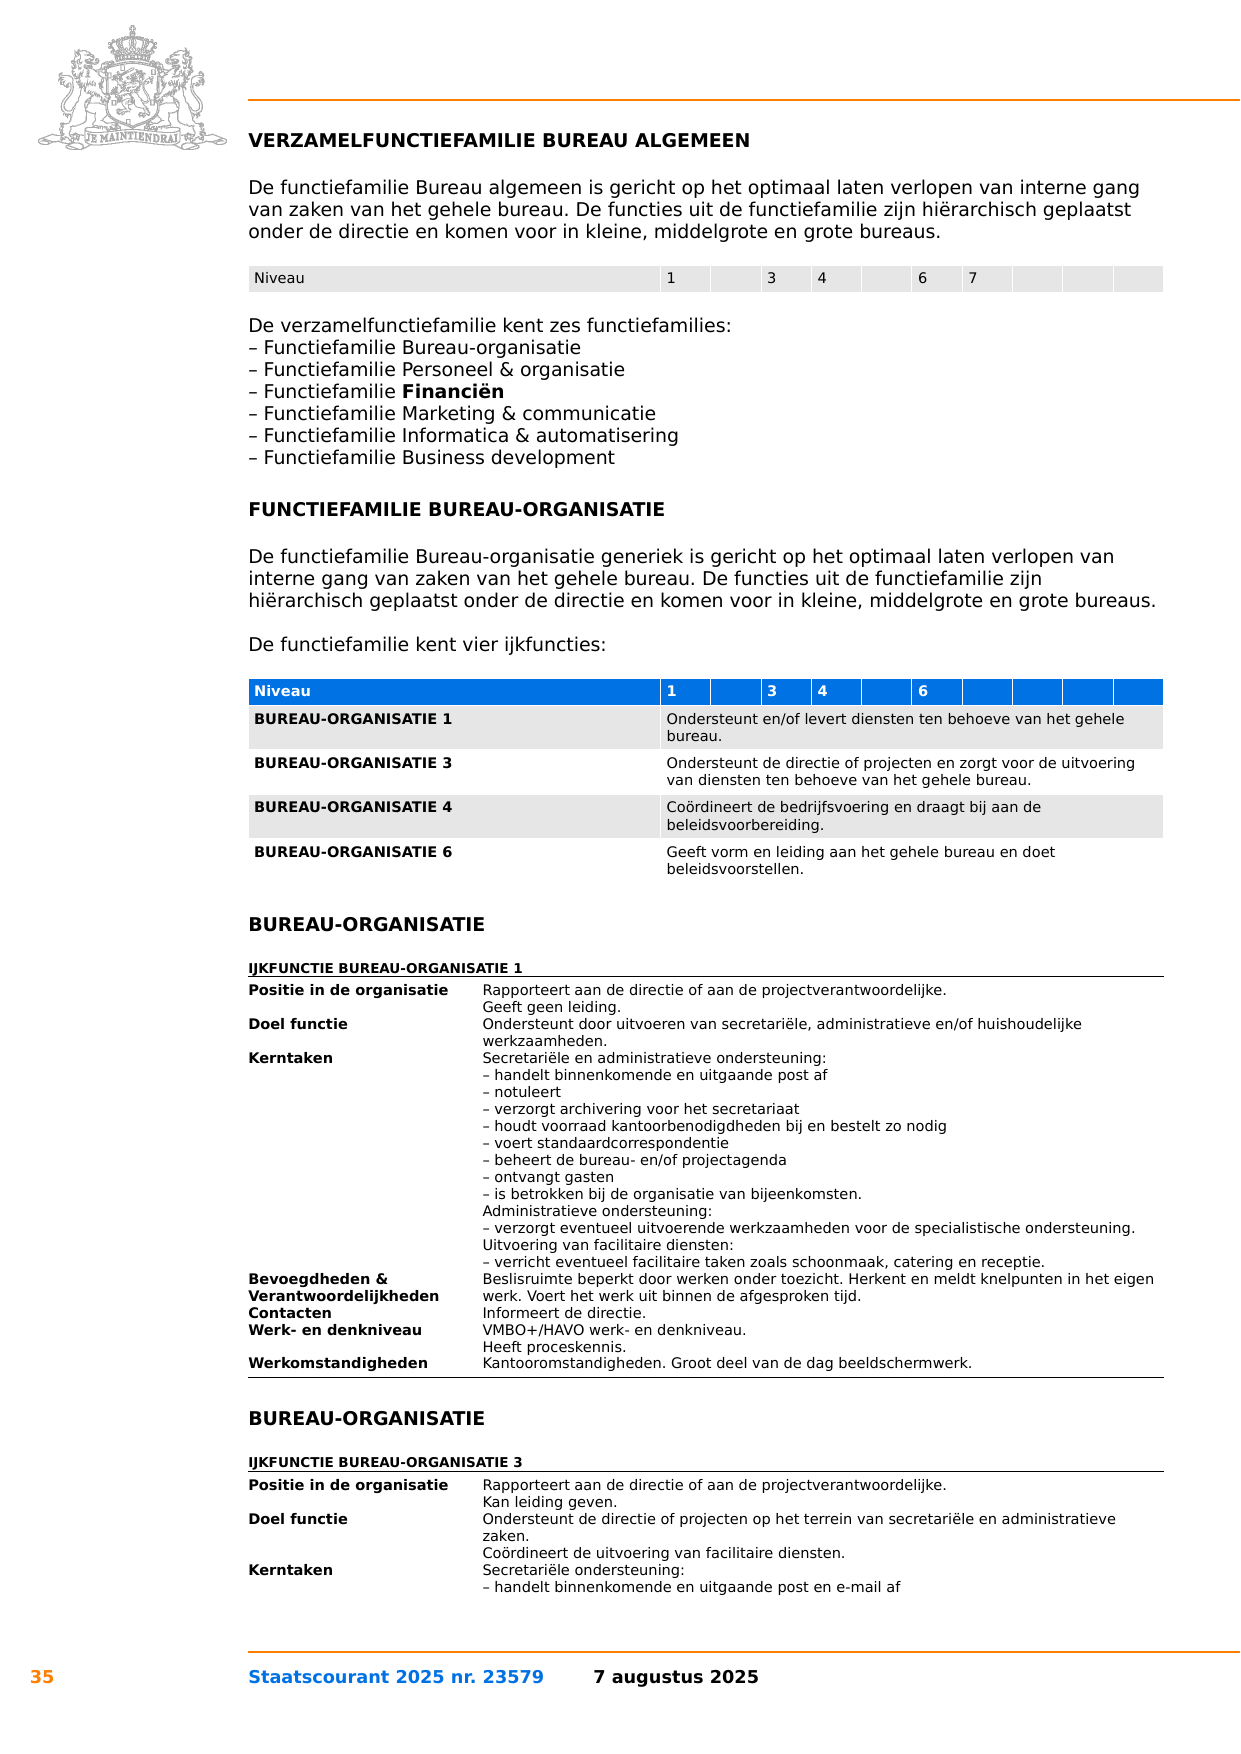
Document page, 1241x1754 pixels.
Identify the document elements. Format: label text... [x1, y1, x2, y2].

table_cell Geeft vorm en leiding aan het gehele bureau en doet beleidsvoorstellen. [661, 839, 1163, 882]
table_cell Werkomstandigheden [248, 1355, 476, 1377]
table_cell Coördineert de bedrijfsvoering en draagt bij aan de beleidsvoorbereiding. [661, 795, 1163, 838]
table_cell Doel functie [248, 1016, 476, 1050]
text De functiefamilie Bureau algemeen is gericht op het optimaal laten verlopen van interne gang van zaken van het gehele bureau. De functies uit de functiefamilie zijn hiërarchisch geplaatst onder de directie en komen voor in kleine, middelgrote en grote bureaus. [248, 177, 1163, 243]
table_cell Werk- en denkniveau [248, 1321, 476, 1355]
text – Functiefamilie Financiën [248, 381, 1163, 403]
table_cell Doel functie [248, 1511, 476, 1561]
subtitle VERZAMELFUNCTIEFAMILIE BUREAU ALGEMEEN [248, 130, 1163, 152]
table_header 4 [812, 679, 861, 705]
text – Functiefamilie Informatica & automatisering [248, 425, 1163, 447]
table_header 1 [661, 266, 710, 292]
table_cell BUREAU-ORGANISATIE 1 [249, 706, 660, 749]
table_header 3 [762, 266, 811, 292]
table_cell Kerntaken [248, 1050, 476, 1271]
table_header IJKFUNCTIE BUREAU-ORGANISATIE 1 [248, 960, 1163, 976]
text – Functiefamilie Personeel & organisatie [248, 359, 1163, 381]
subtitle BUREAU-ORGANISATIE [248, 913, 1163, 935]
table_header 6 [912, 679, 962, 705]
table_header 1 [661, 679, 710, 705]
table_cell Positie in de organisatie [248, 977, 476, 1016]
text De verzamelfunctiefamilie kent zes functiefamilies: [248, 315, 1163, 337]
text – Functiefamilie Business development [248, 447, 1163, 469]
picture [38, 25, 227, 150]
table_cell Ondersteunt de directie of projecten en zorgt voor de uitvoering van diensten ten behoeve van het gehele bureau. [661, 750, 1163, 794]
table_cell VMBO+/HAVO werk- en denkniveau. Heeft proceskennis. [476, 1321, 1163, 1355]
table_header [862, 679, 911, 705]
table_cell Kerntaken [248, 1561, 476, 1595]
table_header 4 [812, 266, 861, 292]
subtitle FUNCTIEFAMILIE BUREAU-ORGANISATIE [248, 499, 1163, 521]
table_header IJKFUNCTIE BUREAU-ORGANISATIE 3 [248, 1455, 1163, 1471]
table_cell Positie in de organisatie [248, 1472, 476, 1511]
table_cell Beslisruimte beperkt door werken onder toezicht. Herkent en meldt knelpunten in het eigen werk. Voert het werk uit binnen de afgesproken tijd. Informeert de directie. [476, 1271, 1163, 1321]
subtitle BUREAU-ORGANISATIE [248, 1408, 1163, 1430]
table_cell Ondersteunt en/of levert diensten ten behoeve van het gehele bureau. [661, 706, 1163, 749]
table_cell Ondersteunt de directie of projecten op het terrein van secretariële en administratieve zaken. Coördineert de uitvoering van facilitaire diensten. [476, 1511, 1163, 1561]
table_cell BUREAU-ORGANISATIE 3 [249, 750, 660, 794]
table_cell BUREAU-ORGANISATIE 4 [249, 795, 660, 838]
table_header [1013, 266, 1062, 292]
table_cell Secretariële en administratieve ondersteuning: – handelt binnenkomende en uitgaande post af – notuleert – verzorgt archivering voor het secretariaat – houdt voorraad kantoorbenodigdheden bij en bestelt zo nodig – voert standaardcorrespondentie – beheert de bureau- en/of projectagenda – ontvangt gasten – is betrokken bij de organisatie van bijeenkomsten. Administratieve ondersteuning: – verzorgt eventueel uitvoerende werkzaamheden voor de specialistische ondersteuning. Uitvoering van facilitaire diensten: – verricht eventueel facilitaire taken zoals schoonmaak, catering en receptie. [476, 1050, 1163, 1271]
text De functiefamilie kent vier ijkfuncties: [248, 634, 1163, 656]
table_header [1114, 679, 1163, 705]
table_header 6 [912, 266, 962, 292]
table_header [1013, 679, 1062, 705]
table_cell Rapporteert aan de directie of aan de projectverantwoordelijke. Geeft geen leiding. [476, 977, 1163, 1016]
table_header Niveau [249, 266, 660, 292]
table_header [711, 679, 761, 705]
table_header [862, 266, 911, 292]
table_cell Bevoegdheden & Verantwoordelijkheden Contacten [248, 1271, 476, 1321]
table_header Niveau [249, 679, 660, 705]
text – Functiefamilie Bureau-organisatie [248, 337, 1163, 359]
text De functiefamilie Bureau-organisatie generiek is gericht op het optimaal laten verlopen van interne gang van zaken van het gehele bureau. De functies uit de functiefamilie zijn hiërarchisch geplaatst onder de directie en komen voor in kleine, middelgrote en grote bureaus. [248, 546, 1163, 612]
table_header [1063, 266, 1113, 292]
table_cell Secretariële ondersteuning: – handelt binnenkomende en uitgaande post en e-mail af [476, 1561, 1163, 1595]
table_header 7 [963, 266, 1012, 292]
table_cell Ondersteunt door uitvoeren van secretariële, administratieve en/of huishoudelijke werkzaamheden. [476, 1016, 1163, 1050]
table_header [1063, 679, 1113, 705]
table_cell Kantooromstandigheden. Groot deel van de dag beeldschermwerk. [476, 1355, 1163, 1377]
table_header [711, 266, 761, 292]
table_cell Rapporteert aan de directie of aan de projectverantwoordelijke. Kan leiding geven. [476, 1472, 1163, 1511]
text – Functiefamilie Marketing & communicatie [248, 403, 1163, 425]
table_header [963, 679, 1012, 705]
table_header 3 [762, 679, 811, 705]
table_header [1114, 266, 1163, 292]
table_cell BUREAU-ORGANISATIE 6 [249, 839, 660, 882]
